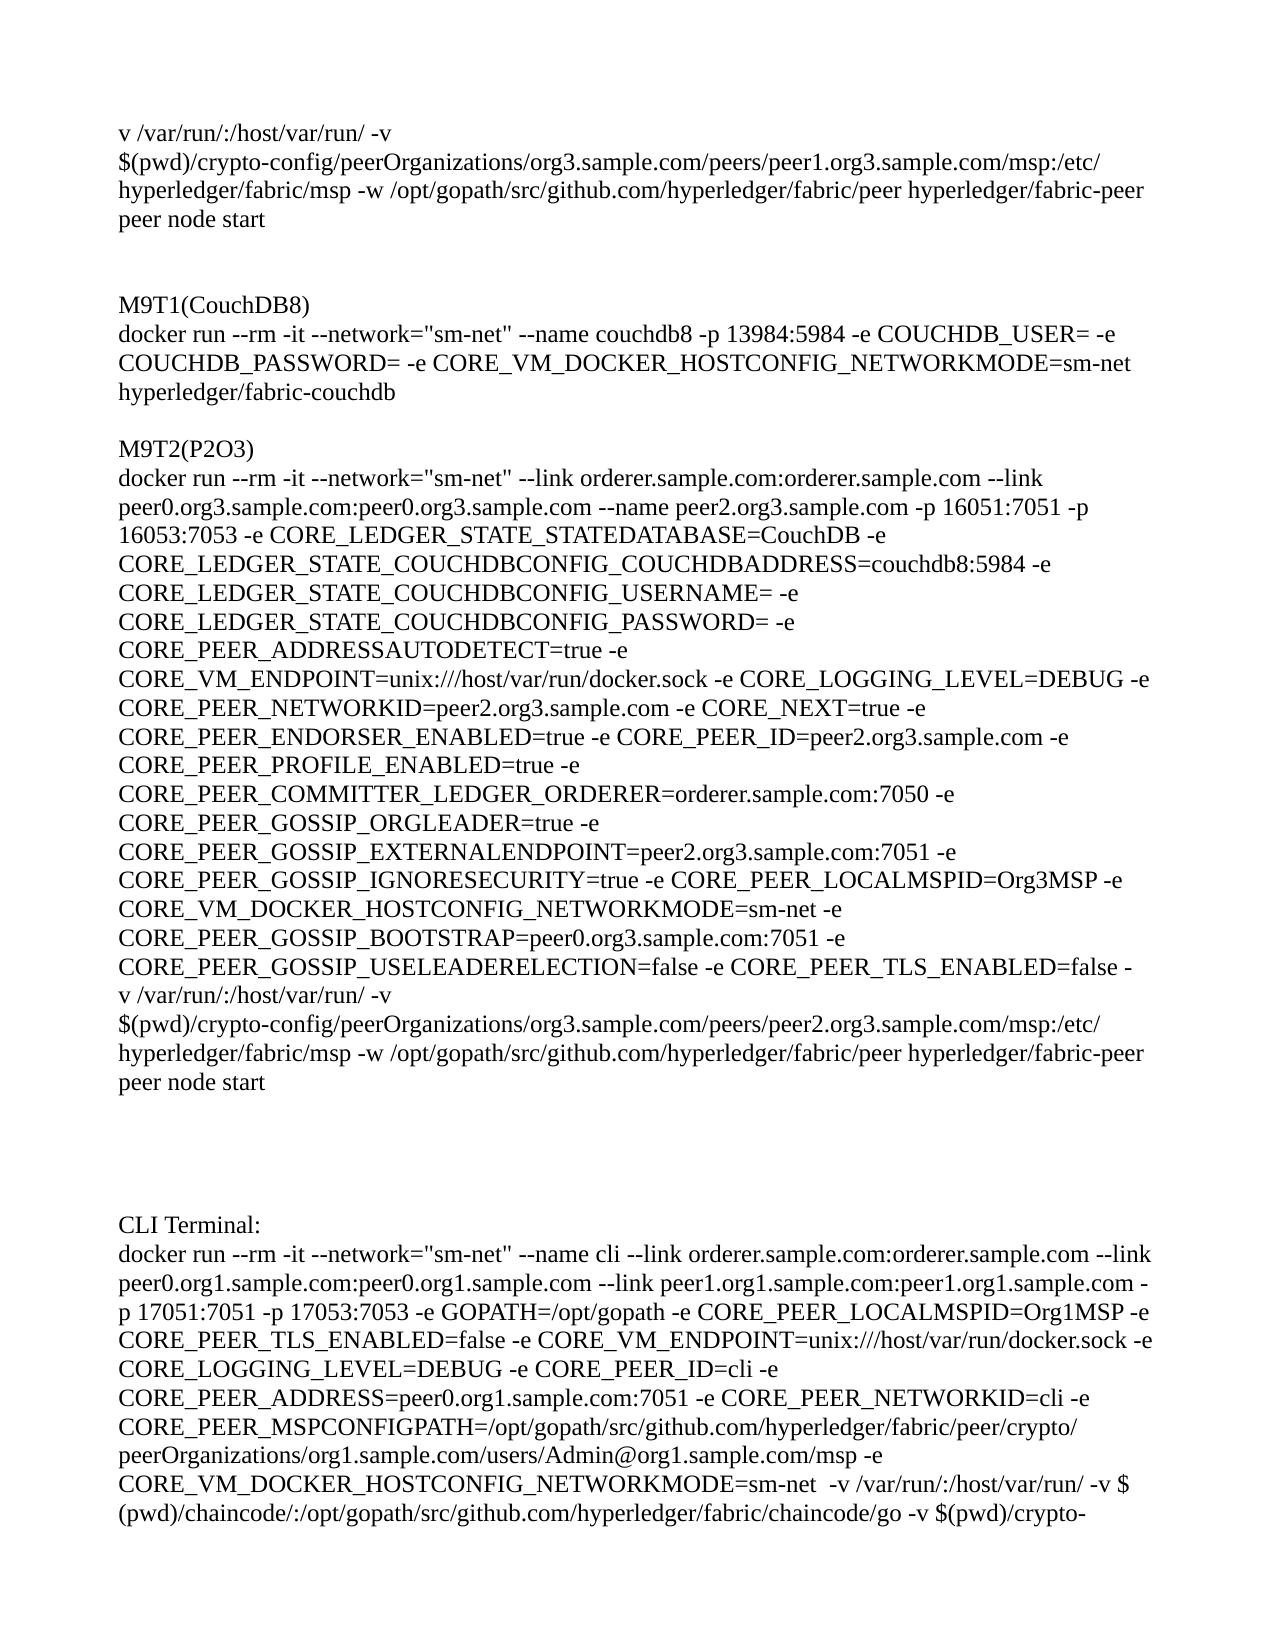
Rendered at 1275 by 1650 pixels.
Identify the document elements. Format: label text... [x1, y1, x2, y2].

text docker run --rm -it --network="sm-net" --link orderer.sample.com:orderer.sample.com --link peer0.org3.sample.com:peer0.org3.sample.com --name peer2.org3.sample.com -p 16051:7051 -p 16053:7053 -e CORE_LEDGER_STATE_STATEDATABASE=CouchDB -e CORE_LEDGER_STATE_COUCHDBCONFIG_COUCHDBADDRESS=couchdb8:5984 -e CORE_LEDGER_STATE_COUCHDBCONFIG_USERNAME= -e CORE_LEDGER_STATE_COUCHDBCONFIG_PASSWORD= -e CORE_PEER_ADDRESSAUTODETECT=true -e CORE_VM_ENDPOINT=unix:///host/var/run/docker.sock -e CORE_LOGGING_LEVEL=DEBUG -e CORE_PEER_NETWORKID=peer2.org3.sample.com -e CORE_NEXT=true -e CORE_PEER_ENDORSER_ENABLED=true -e CORE_PEER_ID=peer2.org3.sample.com -e CORE_PEER_PROFILE_ENABLED=true -e CORE_PEER_COMMITTER_LEDGER_ORDERER=orderer.sample.com:7050 -e CORE_PEER_GOSSIP_ORGLEADER=true -e CORE_PEER_GOSSIP_EXTERNALENDPOINT=peer2.org3.sample.com:7051 -e CORE_PEER_GOSSIP_IGNORESECURITY=true -e CORE_PEER_LOCALMSPID=Org3MSP -e CORE_VM_DOCKER_HOSTCONFIG_NETWORKMODE=sm-net -e CORE_PEER_GOSSIP_BOOTSTRAP=peer0.org3.sample.com:7051 -e CORE_PEER_GOSSIP_USELEADERELECTION=false -e CORE_PEER_TLS_ENABLED=false -v /var/run/:/host/var/run/ -v $(pwd)/crypto-config/peerOrganizations/org3.sample.com/peers/peer2.org3.sample.com/msp:/etc/hyperledger/fabric/msp -w /opt/gopath/src/github.com/hyperledger/fabric/peer hyperledger/fabric-peer peer node start [118, 463, 1157, 1096]
text docker run --rm -it --network="sm-net" --name couchdb8 -p 13984:5984 -e COUCHDB_USER= -e COUCHDB_PASSWORD= -e CORE_VM_DOCKER_HOSTCONFIG_NETWORKMODE=sm-net hyperledger/fabric-couchdb [118, 319, 1157, 406]
text CLI Terminal: [118, 1211, 1157, 1239]
text docker run --rm -it --network="sm-net" --name cli --link orderer.sample.com:orderer.sample.com --link peer0.org1.sample.com:peer0.org1.sample.com --link peer1.org1.sample.com:peer1.org1.sample.com -p 17051:7051 -p 17053:7053 -e GOPATH=/opt/gopath -e CORE_PEER_LOCALMSPID=Org1MSP -e CORE_PEER_TLS_ENABLED=false -e CORE_VM_ENDPOINT=unix:///host/var/run/docker.sock -e CORE_LOGGING_LEVEL=DEBUG -e CORE_PEER_ID=cli -e CORE_PEER_ADDRESS=peer0.org1.sample.com:7051 -e CORE_PEER_NETWORKID=cli -e CORE_PEER_MSPCONFIGPATH=/opt/gopath/src/github.com/hyperledger/fabric/peer/crypto/peerOrganizations/org1.sample.com/users/Admin@org1.sample.com/msp -e CORE_VM_DOCKER_HOSTCONFIG_NETWORKMODE=sm-net -v /var/run/:/host/var/run/ -v $(pwd)/chaincode/:/opt/gopath/src/github.com/hyperledger/fabric/chaincode/go -v $(pwd)/crypto- [118, 1239, 1157, 1527]
text M9T1(CouchDB8) [118, 291, 1157, 319]
text M9T2(P2O3) [118, 434, 1157, 463]
text -v /var/run/:/host/var/run/ -v $(pwd)/crypto-config/peerOrganizations/org3.sample.com/peers/peer1.org3.sample.com/msp:/etc/hyperledger/fabric/msp -w /opt/gopath/src/github.com/hyperledger/fabric/peer hyperledger/fabric-peer peer node start [118, 118, 1157, 233]
